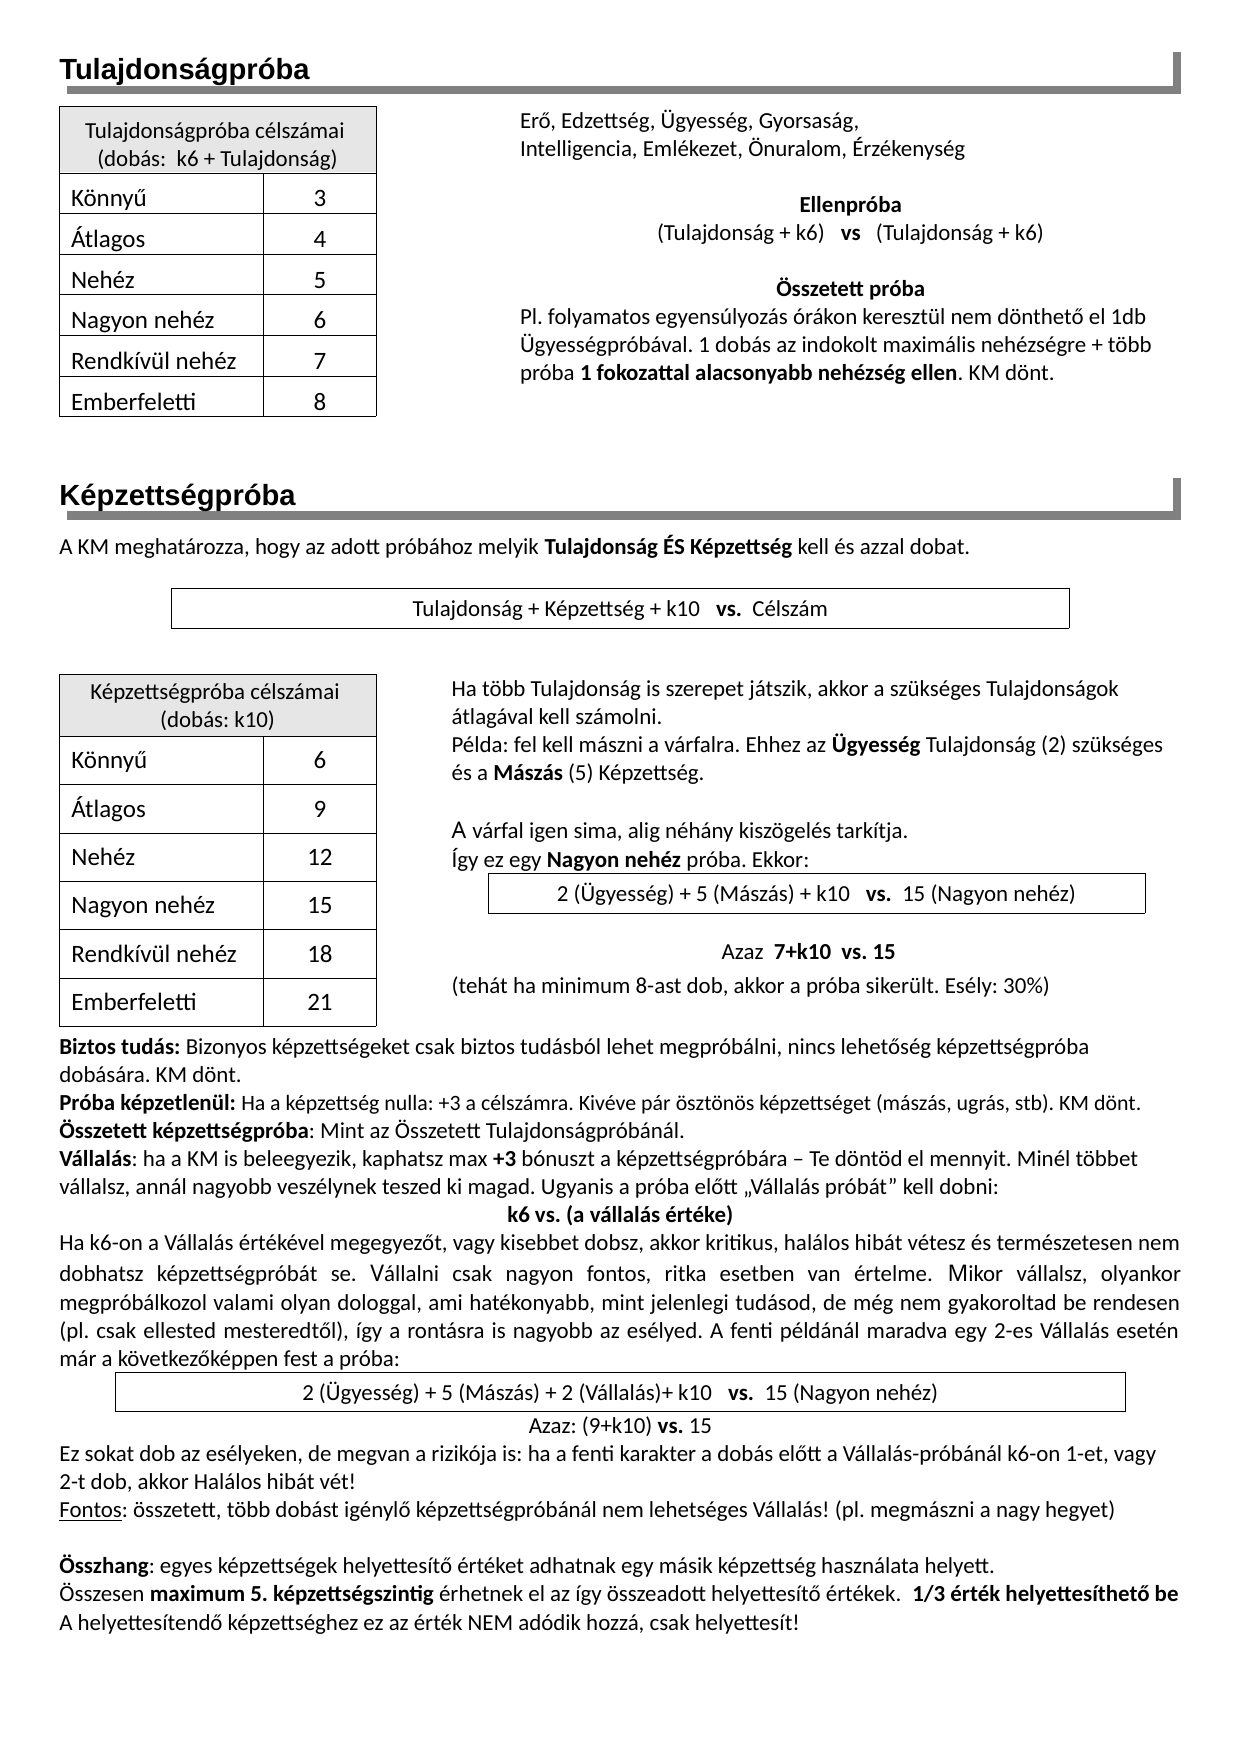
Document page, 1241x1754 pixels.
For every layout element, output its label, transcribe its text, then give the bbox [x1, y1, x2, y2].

subtitle Képzettségpróba [59, 478, 1173, 511]
table_cell 6 [264, 295, 376, 335]
text Próba képzetlenül: Ha a képzettség nulla: +3 a célszámra. Kivéve pár ösztönös képzettséget (mászás, ugrás, stb). KM dönt. [59, 1088, 1181, 1116]
text Erő, Edzettség, Ügyesség, Gyorsaság, Intelligencia, Emlékezet, Önuralom, Érzékenység [520, 106, 1181, 162]
table_cell Könnyű [60, 737, 263, 784]
table_cell Nehéz [60, 834, 263, 881]
text (Tulajdonság + k6) vs (Tulajdonság + k6) [520, 218, 1181, 246]
table_cell Könnyű [60, 174, 263, 213]
table_cell 4 [264, 214, 376, 254]
table_cell Emberfeletti [60, 377, 263, 416]
text Összhang: egyes képzettségek helyettesítő értéket adhatnak egy másik képzettség használata helyett. Összesen maximum 5. képzettségszintig érhetnek el az így összeadott helyettesítő értékek. 1/3 érték helyettesíthető be A helyettesítendő képzettséghez ez az érték NEM adódik hozzá, csak helyettesít! [59, 1552, 1181, 1636]
subtitle Tulajdonságpróba [59, 52, 1173, 86]
table_header Tulajdonság + Képzettség + k10 vs. Célszám [172, 589, 1069, 628]
table_cell 8 [264, 377, 376, 416]
text Azaz: (9+k10) vs. 15 [59, 1411, 1181, 1439]
table_cell Átlagos [60, 785, 263, 832]
text A KM meghatározza, hogy az adott próbához melyik Tulajdonság ÉS Képzettség kell és azzal dobat. [59, 532, 1181, 560]
text Ez sokat dob az esélyeken, de megvan a rizikója is: ha a fenti karakter a dobás előtt a Vállalás-próbánál k6-on 1-et, vagy 2-t dob, akkor Halálos hibát vét! [59, 1439, 1181, 1496]
table_cell Emberfeletti [60, 979, 263, 1026]
table_cell Nagyon nehéz [60, 882, 263, 929]
text Vállalás: ha a KM is beleegyezik, kaphatsz max +3 bónuszt a képzettségpróbára – Te döntöd el mennyit. Minél többet vállalsz, annál nagyobb veszélynek teszed ki magad. Ugyanis a próba előtt „Vállalás próbát” kell dobni: [59, 1144, 1181, 1200]
table_cell 5 [264, 255, 376, 294]
text A várfal igen sima, alig néhány kiszögelés tarkítja. Így ez egy Nagyon nehéz próba. Ekkor: [451, 814, 1181, 873]
text Összetett próba [520, 246, 1181, 302]
text Összetett képzettségpróba: Mint az Összetett Tulajdonságpróbánál. [59, 1116, 1181, 1144]
text Fontos: összetett, több dobást igénylő képzettségpróbánál nem lehetséges Vállalás! (pl. megmászni a nagy hegyet) [59, 1496, 1181, 1523]
table_cell 3 [264, 174, 376, 213]
text Ha több Tulajdonság is szerepet játszik, akkor a szükséges Tulajdonságok átlagával kell számolni. [451, 674, 1181, 730]
table_header Tulajdonságpróba célszámai (dobás: k6 + Tulajdonság) [60, 107, 376, 172]
table_cell 9 [264, 785, 376, 832]
text Azaz 7+k10 vs. 15 [451, 937, 1181, 965]
table_cell 15 [264, 882, 376, 929]
table_cell 6 [264, 737, 376, 784]
table_header 2 (Ügyesség) + 5 (Mászás) + k10 vs. 15 (Nagyon nehéz) [489, 874, 1145, 913]
text Példa: fel kell mászni a várfalra. Ehhez az Ügyesség Tulajdonság (2) szükséges és a Mászás (5) Képzettség. [451, 730, 1181, 814]
text (tehát ha minimum 8-ast dob, akkor a próba sikerült. Esély: 30%) [451, 972, 1181, 999]
table_cell 7 [264, 336, 376, 376]
table_header Képzettségpróba célszámai (dobás: k10) [60, 675, 376, 736]
text Ellenpróba [520, 190, 1181, 218]
table_cell Átlagos [60, 214, 263, 254]
table_cell 21 [264, 979, 376, 1026]
text Pl. folyamatos egyensúlyozás órákon keresztül nem dönthető el 1db Ügyességpróbával. 1 dobás az indokolt maximális nehézségre + több próba 1 fokozattal alacsonyabb nehézség ellen. KM dönt. [520, 302, 1181, 387]
text k6 vs. (a vállalás értéke) [59, 1200, 1181, 1228]
table_cell 12 [264, 834, 376, 881]
text Ha k6-on a Vállalás értékével megegyezőt, vagy kisebbet dobsz, akkor kritikus, halálos hibát vétesz és természetesen nem dobhatsz képzettségpróbát se. Vállalni csak nagyon fontos, ritka esetben van értelme. Mikor vállalsz, olyankor megpróbálkozol valami olyan dologgal, ami hatékonyabb, mint jelenlegi tudásod, de még nem gyakoroltad be rendesen (pl. csak ellested mesteredtől), így a rontásra is nagyobb az esélyed. A fenti példánál maradva egy 2-es Vállalás esetén már a következőképpen fest a próba: [59, 1228, 1181, 1372]
table_cell 18 [264, 930, 376, 977]
table_cell Nehéz [60, 255, 263, 294]
table_cell Rendkívül nehéz [60, 336, 263, 376]
text Biztos tudás: Bizonyos képzettségeket csak biztos tudásból lehet megpróbálni, nincs lehetőség képzettségpróba dobására. KM dönt. [59, 1032, 1181, 1088]
table_cell Nagyon nehéz [60, 295, 263, 335]
table_cell Rendkívül nehéz [60, 930, 263, 977]
table_header 2 (Ügyesség) + 5 (Mászás) + 2 (Vállalás)+ k10 vs. 15 (Nagyon nehéz) [116, 1373, 1125, 1411]
